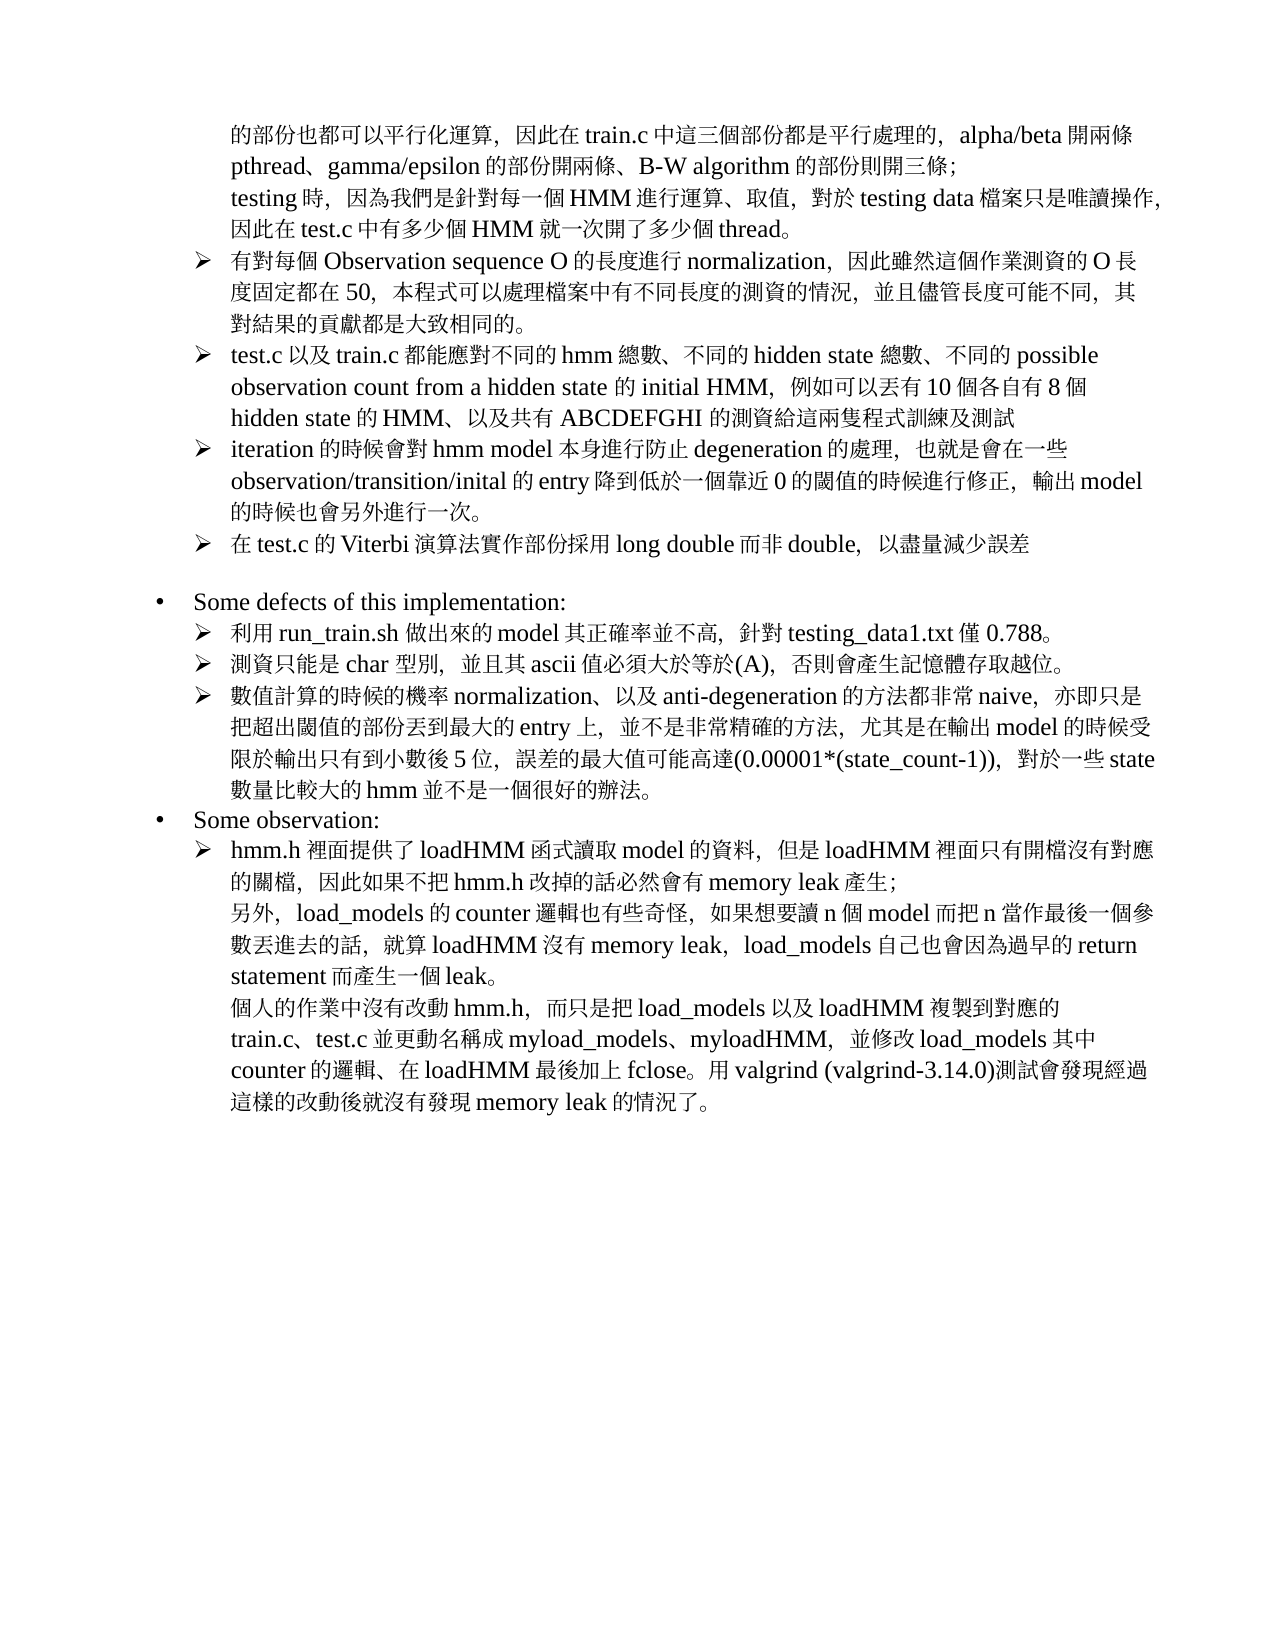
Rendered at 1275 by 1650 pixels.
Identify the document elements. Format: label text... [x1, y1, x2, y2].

list test.c以及train.c都能應對不同的hmm總數、不同的hidden state 總數、不同的 possible observation count from a hidden state 的 initial HMM，例如可以丟有10個各自有8個 hidden state的HMM、以及共有 ABCDEFGHI 的測資給這兩隻程式訓練及測試 [193, 338, 1157, 433]
list 數值計算的時候的機率normalization、以及anti-degeneration的方法都非常naive，亦即只是把超出閾值的部份丟到最大的entry上，並不是非常精確的方法，尤其是在輸出model的時候受限於輸出只有到小數後5位，誤差的最大值可能高達(0.00001*(state_count-1))，對於一些state數量比較大的hmm並不是一個很好的辦法。 [193, 679, 1157, 805]
list Some defects of this implementation: [156, 587, 1157, 616]
list hmm.h裡面提供了loadHMM函式讀取model的資料，但是loadHMM裡面只有開檔沒有對應的關檔，因此如果不把hmm.h改掉的話必然會有memory leak產生； [193, 833, 1157, 896]
list 個人的作業中沒有改動hmm.h，而只是把load_models以及loadHMM複製到對應的train.c、test.c並更動名稱成myload_models、myloadHMM，並修改load_models其中counter的邏輯、在loadHMM最後加上fclose。用valgrind (valgrind-3.14.0)測試會發現經過這樣的改動後就沒有發現memory leak的情況了。 [193, 991, 1157, 1117]
list 在test.c的Viterbi演算法實作部份採用long double而非double，以盡量減少誤差 [193, 527, 1157, 558]
list testing時，因為我們是針對每一個HMM進行運算、取值，對於testing data檔案只是唯讀操作，因此在test.c中有多少個HMM就一次開了多少個thread。 [193, 181, 1157, 244]
list 有對每個 Observation sequence O的長度進行normalization，因此雖然這個作業測資的O長度固定都在 50，本程式可以處理檔案中有不同長度的測資的情況，並且儘管長度可能不同，其對結果的貢獻都是大致相同的。 [193, 244, 1157, 338]
list 另外，load_models的counter邏輯也有些奇怪，如果想要讀n個model而把n當作最後一個參數丟進去的話，就算loadHMM沒有memory leak，load_models自己也會因為過早的return statement而產生一個leak。 [193, 896, 1157, 991]
list iteration的時候會對hmm model本身進行防止degeneration的處理，也就是會在一些observation/transition/inital的entry降到低於一個靠近0的閾值的時候進行修正，輸出model的時候也會另外進行一次。 [193, 433, 1157, 527]
list 的部份也都可以平行化運算，因此在train.c中這三個部份都是平行處理的，alpha/beta開兩條pthread、gamma/epsilon的部份開兩條、B-W algorithm的部份則開三條； [193, 118, 1157, 181]
list 測資只能是 char 型別，並且其ascii值必須大於等於(A)，否則會產生記憶體存取越位。 [193, 647, 1157, 679]
list Some observation: [156, 805, 1157, 833]
list 利用run_train.sh 做出來的model其正確率並不高，針對testing_data1.txt僅 0.788。 [193, 616, 1157, 647]
